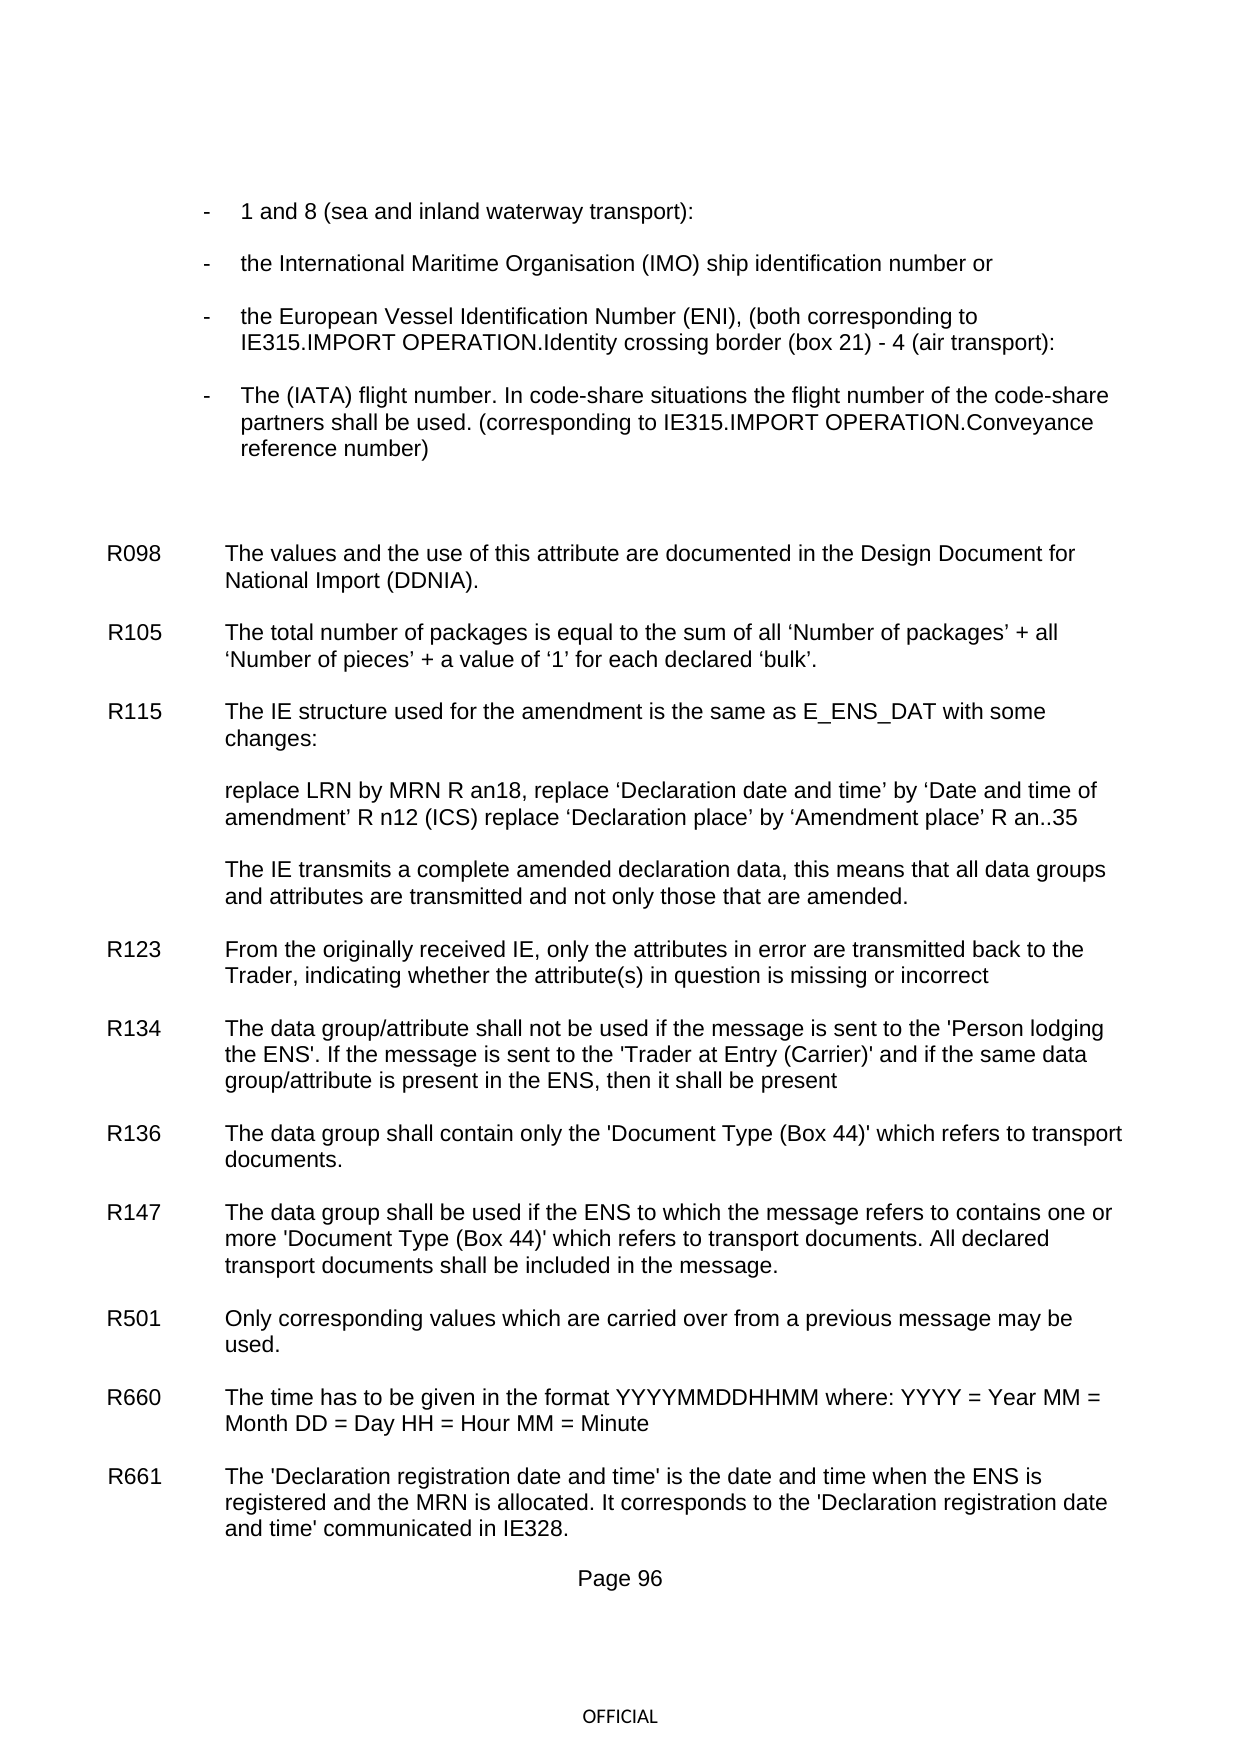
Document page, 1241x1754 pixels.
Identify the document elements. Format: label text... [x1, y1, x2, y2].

text R661 The 'Declaration registration date and time' is the date and time when the ENS is registered and the MRN is allocated. It corresponds to the 'Declaration registration date and time' communicated in IE328. [107, 1463, 1134, 1542]
list 1 and 8 (sea and inland waterway transport): [203, 198, 1134, 224]
text replace LRN by MRN R an18, replace ‘Declaration date and time’ by ‘Date and time of amendment’ R n12 (ICS) replace ‘Declaration place’ by ‘Amendment place’ R an..35 [224, 777, 1134, 830]
text R123 From the originally received IE, only the attributes in error are transmitted back to the Trader, indicating whether the attribute(s) in question is missing or incorrect [106, 936, 1134, 988]
list The (IATA) flight number. In code-share situations the flight number of the code-share partners shall be used. (corresponding to IE315.IMPORT OPERATION.Conveyance reference number) [203, 382, 1134, 461]
text R501 Only corresponding values which are carried over from a previous message may be used. [106, 1304, 1134, 1357]
text R147 The data group shall be used if the ENS to which the message refers to contains one or more 'Document Type (Box 44)' which refers to transport documents. All declared transport documents shall be included in the message. [106, 1199, 1134, 1278]
text R105 The total number of packages is equal to the sum of all ‘Number of packages’ + all ‘Number of pieces’ + a value of ‘1’ for each declared ‘bulk’. [107, 619, 1134, 672]
text R115 The IE structure used for the amendment is the same as E_ENS_DAT with some changes: [107, 698, 1134, 751]
text R660 The time has to be given in the format YYYYMMDDHHMM where: YYYY = Year MM = Month DD = Day HH = Hour MM = Minute [106, 1383, 1134, 1436]
text The IE transmits a complete amended declaration data, this means that all data groups and attributes are transmitted and not only those that are amended. [224, 856, 1134, 909]
list the European Vessel Identification Number (ENI), (both corresponding to IE315.IMPORT OPERATION.Identity crossing border (box 21) - 4 (air transport): [203, 303, 1134, 356]
text R136 The data group shall contain only the 'Document Type (Box 44)' which refers to transport documents. [106, 1120, 1134, 1173]
text R098 The values and the use of this attribute are documented in the Design Document for National Import (DDNIA). [106, 540, 1134, 593]
text R134 The data group/attribute shall not be used if the message is sent to the 'Person lodging the ENS'. If the message is sent to the 'Trader at Entry (Carrier)' and if the same data group/attribute is present in the ENS, then it shall be present [106, 1014, 1134, 1094]
list the International Maritime Organisation (IMO) ship identification number or [203, 250, 1134, 277]
